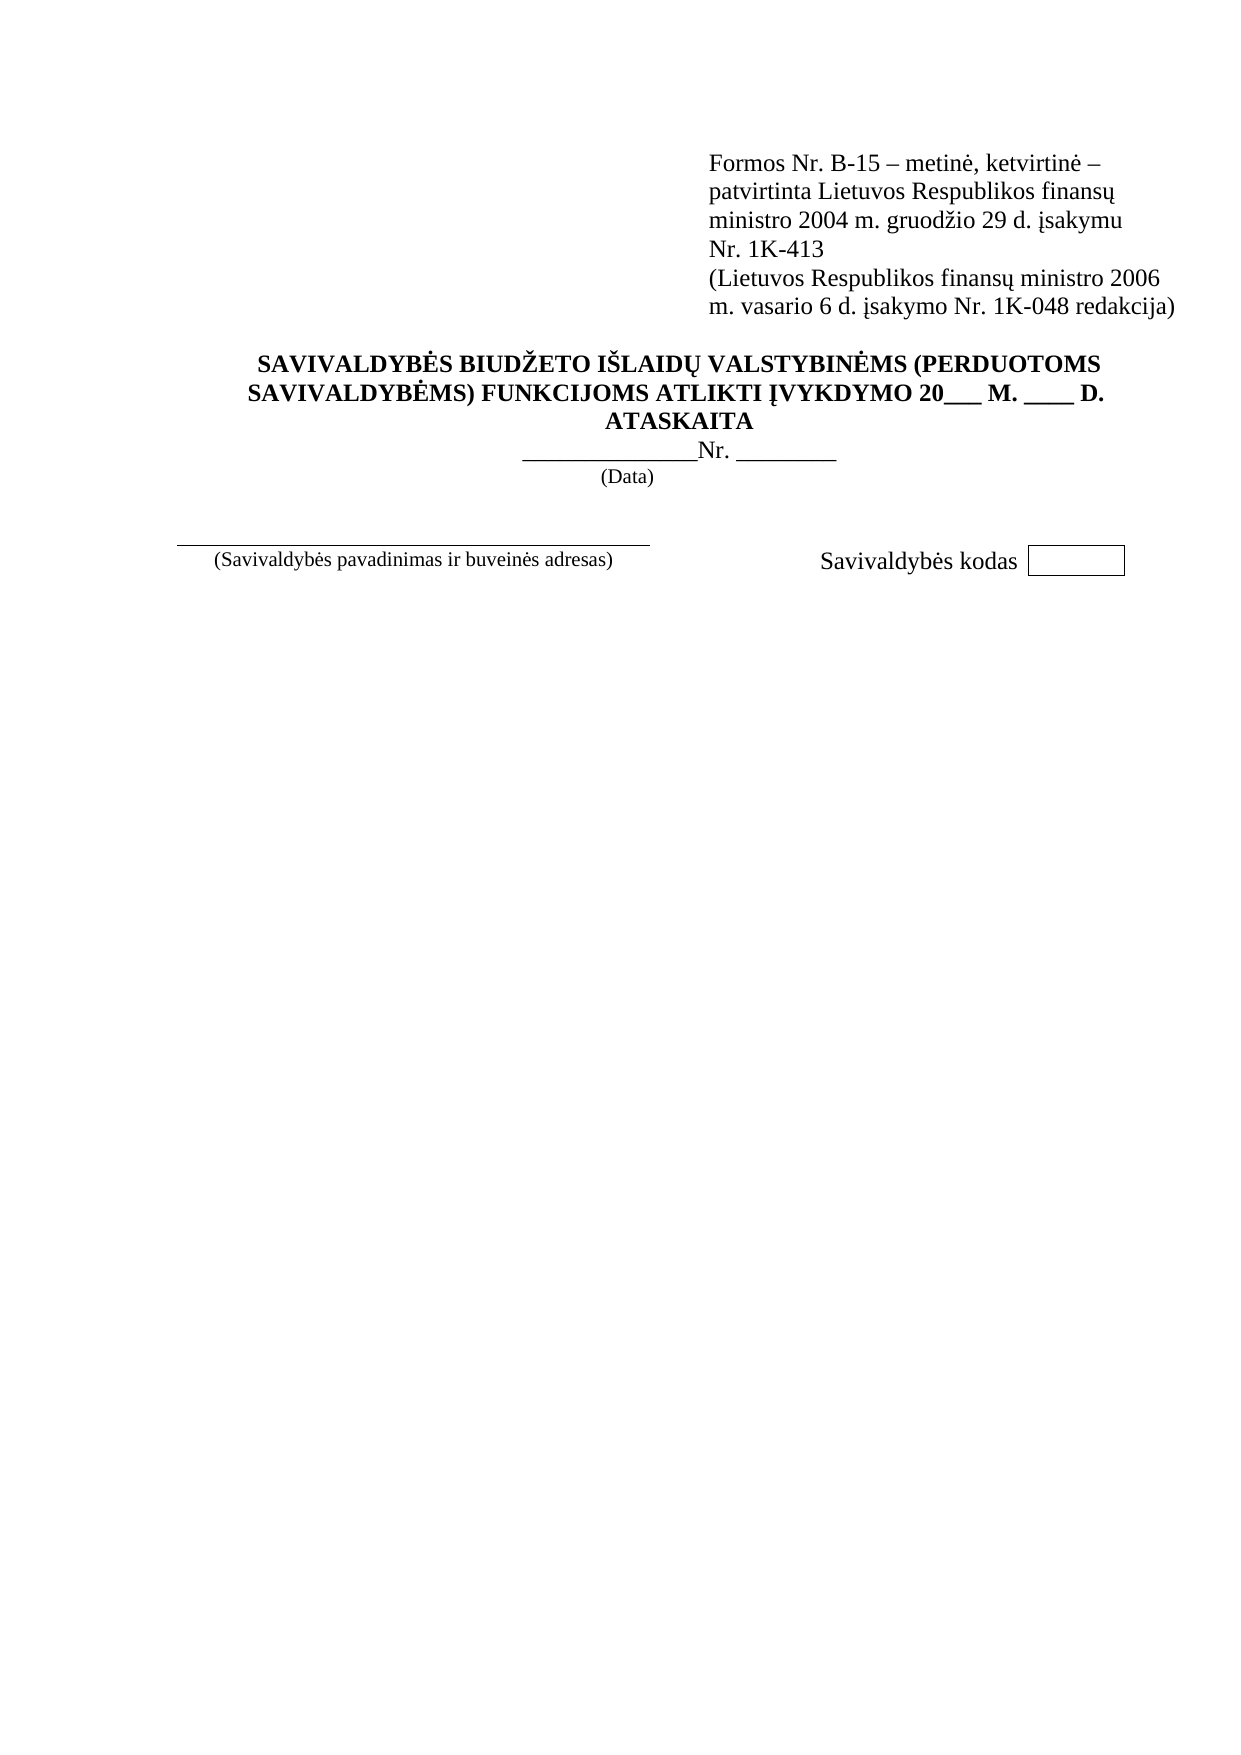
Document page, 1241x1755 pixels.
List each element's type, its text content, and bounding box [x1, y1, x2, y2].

table_cell [1125, 545, 1188, 575]
table_header [177, 517, 650, 545]
table_cell (Savivaldybės pavadinimas ir buveinės adresas) [177, 546, 650, 575]
text (Lietuvos Respublikos finansų ministro 2006 [177, 263, 1181, 291]
text Nr. 1K-413 [177, 234, 1181, 263]
text ministro 2004 m. gruodžio 29 d. įsakymu [177, 205, 1181, 234]
text m. vasario 6 d. įsakymo Nr. 1K-048 redakcija) [177, 291, 1181, 320]
text patvirtinta Lietuvos Respublikos finansų [177, 176, 1181, 205]
table_cell Savivaldybės kodas [650, 545, 1028, 575]
table_header [650, 517, 1029, 545]
text SAVIVALDYBĖS BIUDŽETO IŠLAIDŲ VALSTYBINĖMS (PERDUOTOMS SAVIVALDYBĖMS) FUNKCIJOMS ATLIKTI ĮVYKDYMO 20___ M. ____ D. [177, 349, 1181, 406]
text ______________Nr. ________ [177, 435, 1181, 464]
text ATASKAITA [177, 406, 1181, 435]
table_cell [1029, 546, 1124, 575]
text (Data) [177, 464, 1181, 488]
table_header [1029, 517, 1188, 545]
text Formos Nr. B-15 – metinė, ketvirtinė – [177, 148, 1181, 176]
